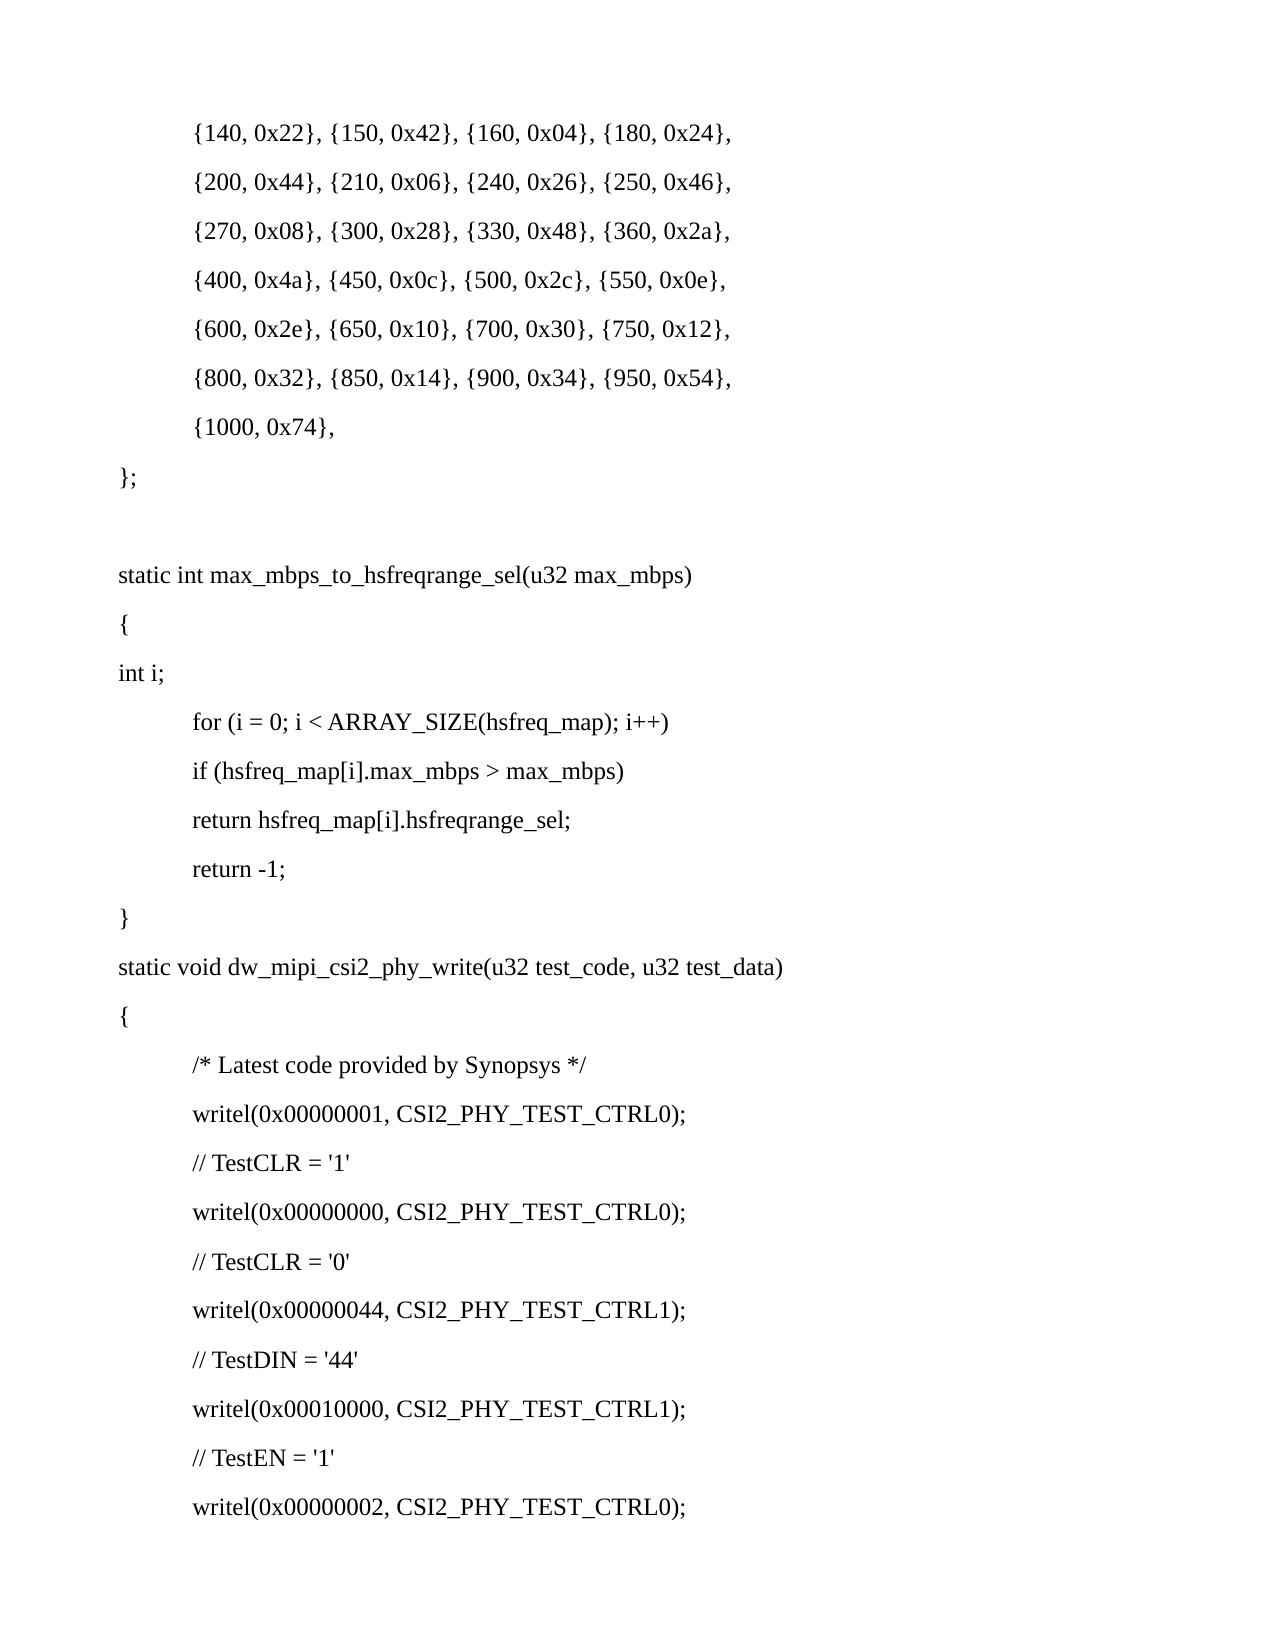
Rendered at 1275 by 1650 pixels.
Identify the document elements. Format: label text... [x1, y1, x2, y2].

text static void dw_mipi_csi2_phy_write(u32 test_code, u32 test_data) [118, 952, 1157, 981]
text int i; [118, 658, 1157, 687]
text {1000, 0x74}, [118, 412, 1157, 441]
text {800, 0x32}, {850, 0x14}, {900, 0x34}, {950, 0x54}, [118, 363, 1157, 392]
text { [118, 609, 1157, 637]
text // TestCLR = '1' [118, 1148, 1157, 1177]
text if (hsfreq_map[i].max_mbps > max_mbps) [118, 756, 1157, 785]
text writel(0x00000001, CSI2_PHY_TEST_CTRL0); [118, 1099, 1157, 1128]
text writel(0x00000044, CSI2_PHY_TEST_CTRL1); [118, 1296, 1157, 1324]
text /* Latest code provided by Synopsys */ [118, 1050, 1157, 1079]
text return -1; [118, 854, 1157, 883]
text static int max_mbps_to_hsfreqrange_sel(u32 max_mbps) [118, 560, 1157, 588]
text {200, 0x44}, {210, 0x06}, {240, 0x26}, {250, 0x46}, [118, 167, 1157, 196]
text // TestCLR = '0' [118, 1247, 1157, 1275]
text // TestEN = '1' [118, 1443, 1157, 1472]
text }; [118, 462, 1157, 490]
text writel(0x00000002, CSI2_PHY_TEST_CTRL0); [118, 1492, 1157, 1521]
text {600, 0x2e}, {650, 0x10}, {700, 0x30}, {750, 0x12}, [118, 314, 1157, 343]
text writel(0x00000000, CSI2_PHY_TEST_CTRL0); [118, 1197, 1157, 1226]
text // TestDIN = '44' [118, 1345, 1157, 1373]
text {400, 0x4a}, {450, 0x0c}, {500, 0x2c}, {550, 0x0e}, [118, 265, 1157, 294]
text { [118, 1001, 1157, 1030]
text writel(0x00010000, CSI2_PHY_TEST_CTRL1); [118, 1394, 1157, 1422]
text {140, 0x22}, {150, 0x42}, {160, 0x04}, {180, 0x24}, [118, 118, 1157, 147]
text } [118, 903, 1157, 932]
text {270, 0x08}, {300, 0x28}, {330, 0x48}, {360, 0x2a}, [118, 216, 1157, 245]
text return hsfreq_map[i].hsfreqrange_sel; [118, 805, 1157, 834]
text for (i = 0; i < ARRAY_SIZE(hsfreq_map); i++) [118, 707, 1157, 736]
